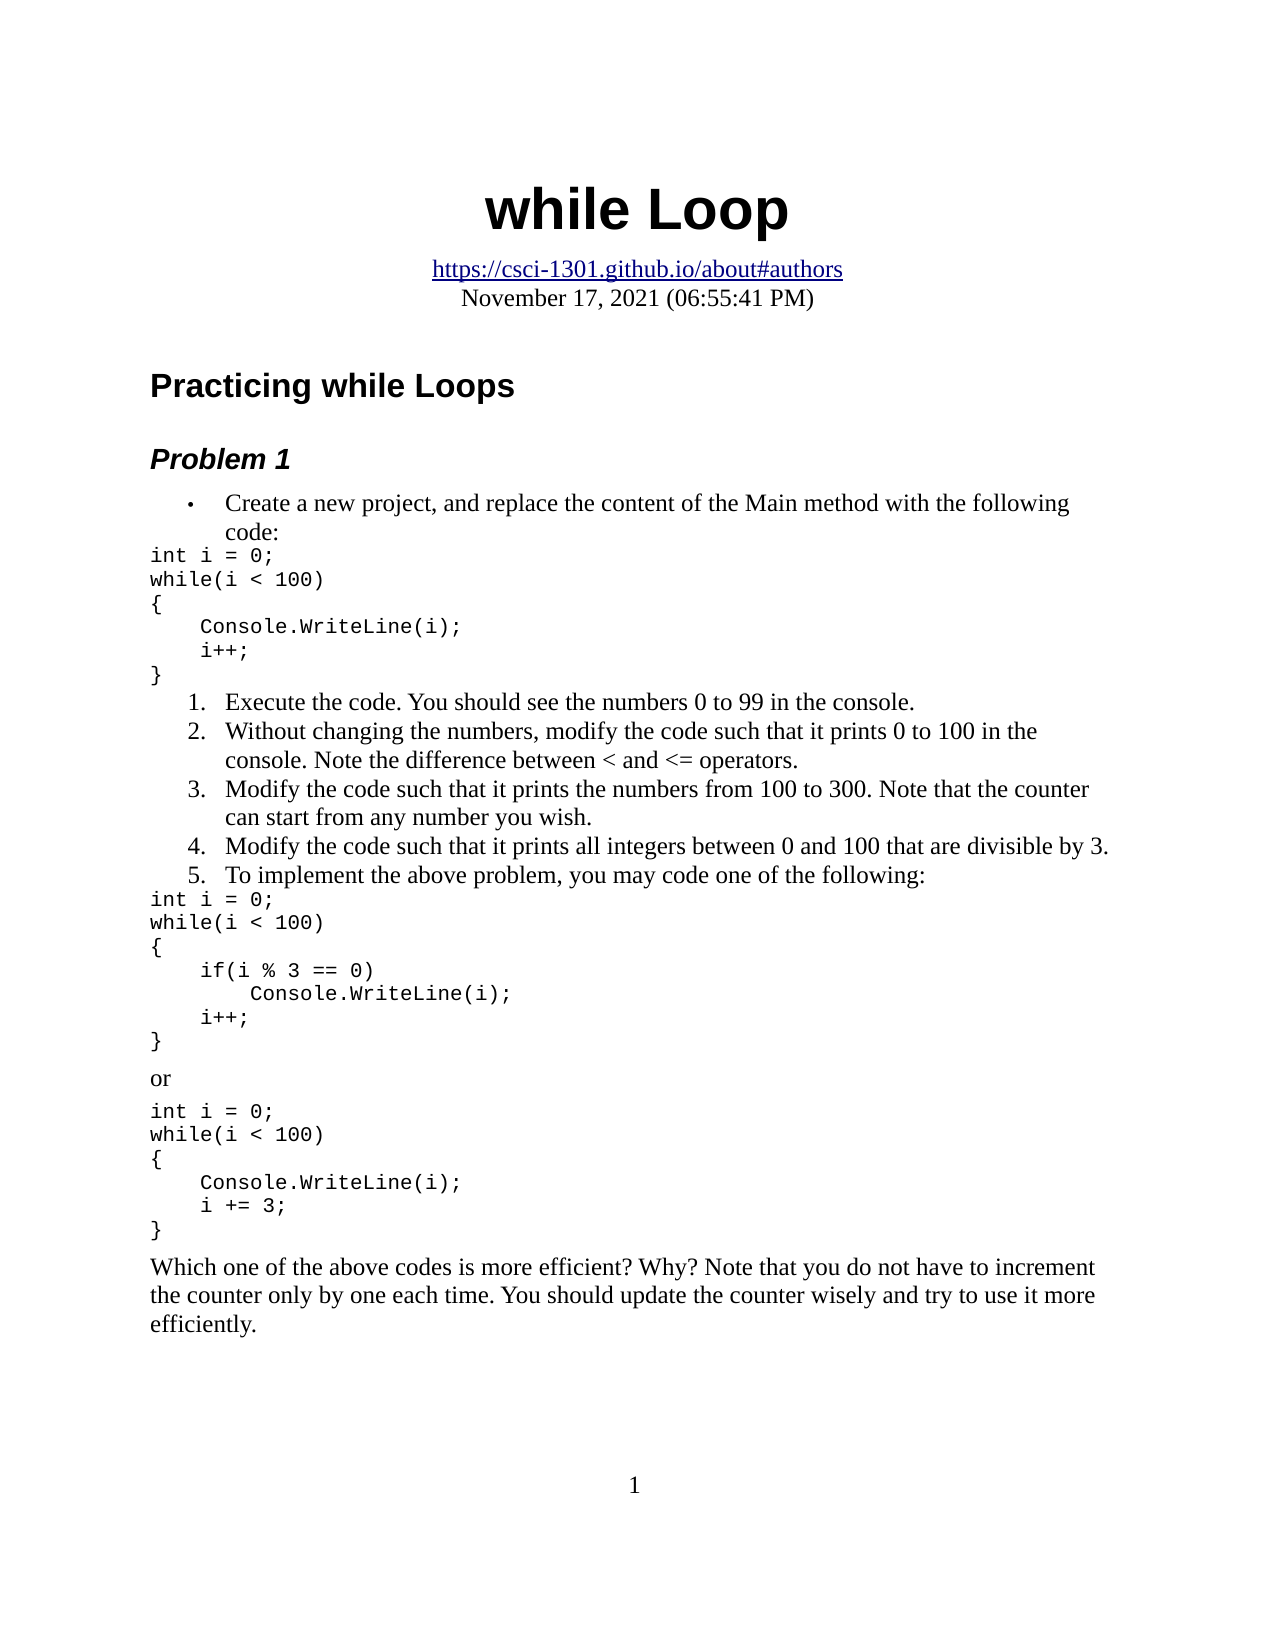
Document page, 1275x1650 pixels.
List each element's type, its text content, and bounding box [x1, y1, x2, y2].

text int i = 0; [150, 1101, 1125, 1124]
text https://csci-1301.github.io/about#authors [150, 254, 1125, 283]
text { [150, 936, 1125, 959]
text while(i < 100) [150, 912, 1125, 936]
text Console.WriteLine(i); [150, 983, 1125, 1007]
title while Loop [150, 175, 1125, 242]
text i++; [150, 1007, 1125, 1031]
subtitle Problem 1 [150, 442, 1125, 476]
list Modify the code such that it prints all integers between 0 and 100 that are divisible by 3. [187, 831, 1125, 860]
text } [150, 1219, 1125, 1243]
text } [150, 664, 1125, 687]
text int i = 0; [150, 889, 1125, 912]
text while(i < 100) [150, 569, 1125, 593]
list Create a new project, and replace the content of the Main method with the following code: [187, 488, 1125, 546]
text i += 3; [150, 1195, 1125, 1219]
text Which one of the above codes is more efficient? Why? Note that you do not have to increment the counter only by one each time. You should update the counter wisely and try to use it more efficiently. [150, 1252, 1125, 1338]
list To implement the above problem, you may code one of the following: [187, 860, 1125, 889]
list Modify the code such that it prints the numbers from 100 to 300. Note that the counter can start from any number you wish. [187, 774, 1125, 831]
text if(i % 3 == 0) [150, 959, 1125, 983]
text int i = 0; [150, 546, 1125, 569]
list Execute the code. You should see the numbers 0 to 99 in the console. [187, 687, 1125, 716]
text or [150, 1063, 1125, 1092]
text i++; [150, 640, 1125, 664]
text { [150, 593, 1125, 616]
text { [150, 1148, 1125, 1172]
subtitle Practicing while Loops [150, 366, 1125, 404]
text Console.WriteLine(i); [150, 1172, 1125, 1195]
text November 17, 2021 (06:55:41 PM) [150, 283, 1125, 312]
text while(i < 100) [150, 1124, 1125, 1148]
text } [150, 1031, 1125, 1054]
text Console.WriteLine(i); [150, 616, 1125, 640]
list Without changing the numbers, modify the code such that it prints 0 to 100 in the console. Note the difference between < and <= operators. [187, 716, 1125, 774]
